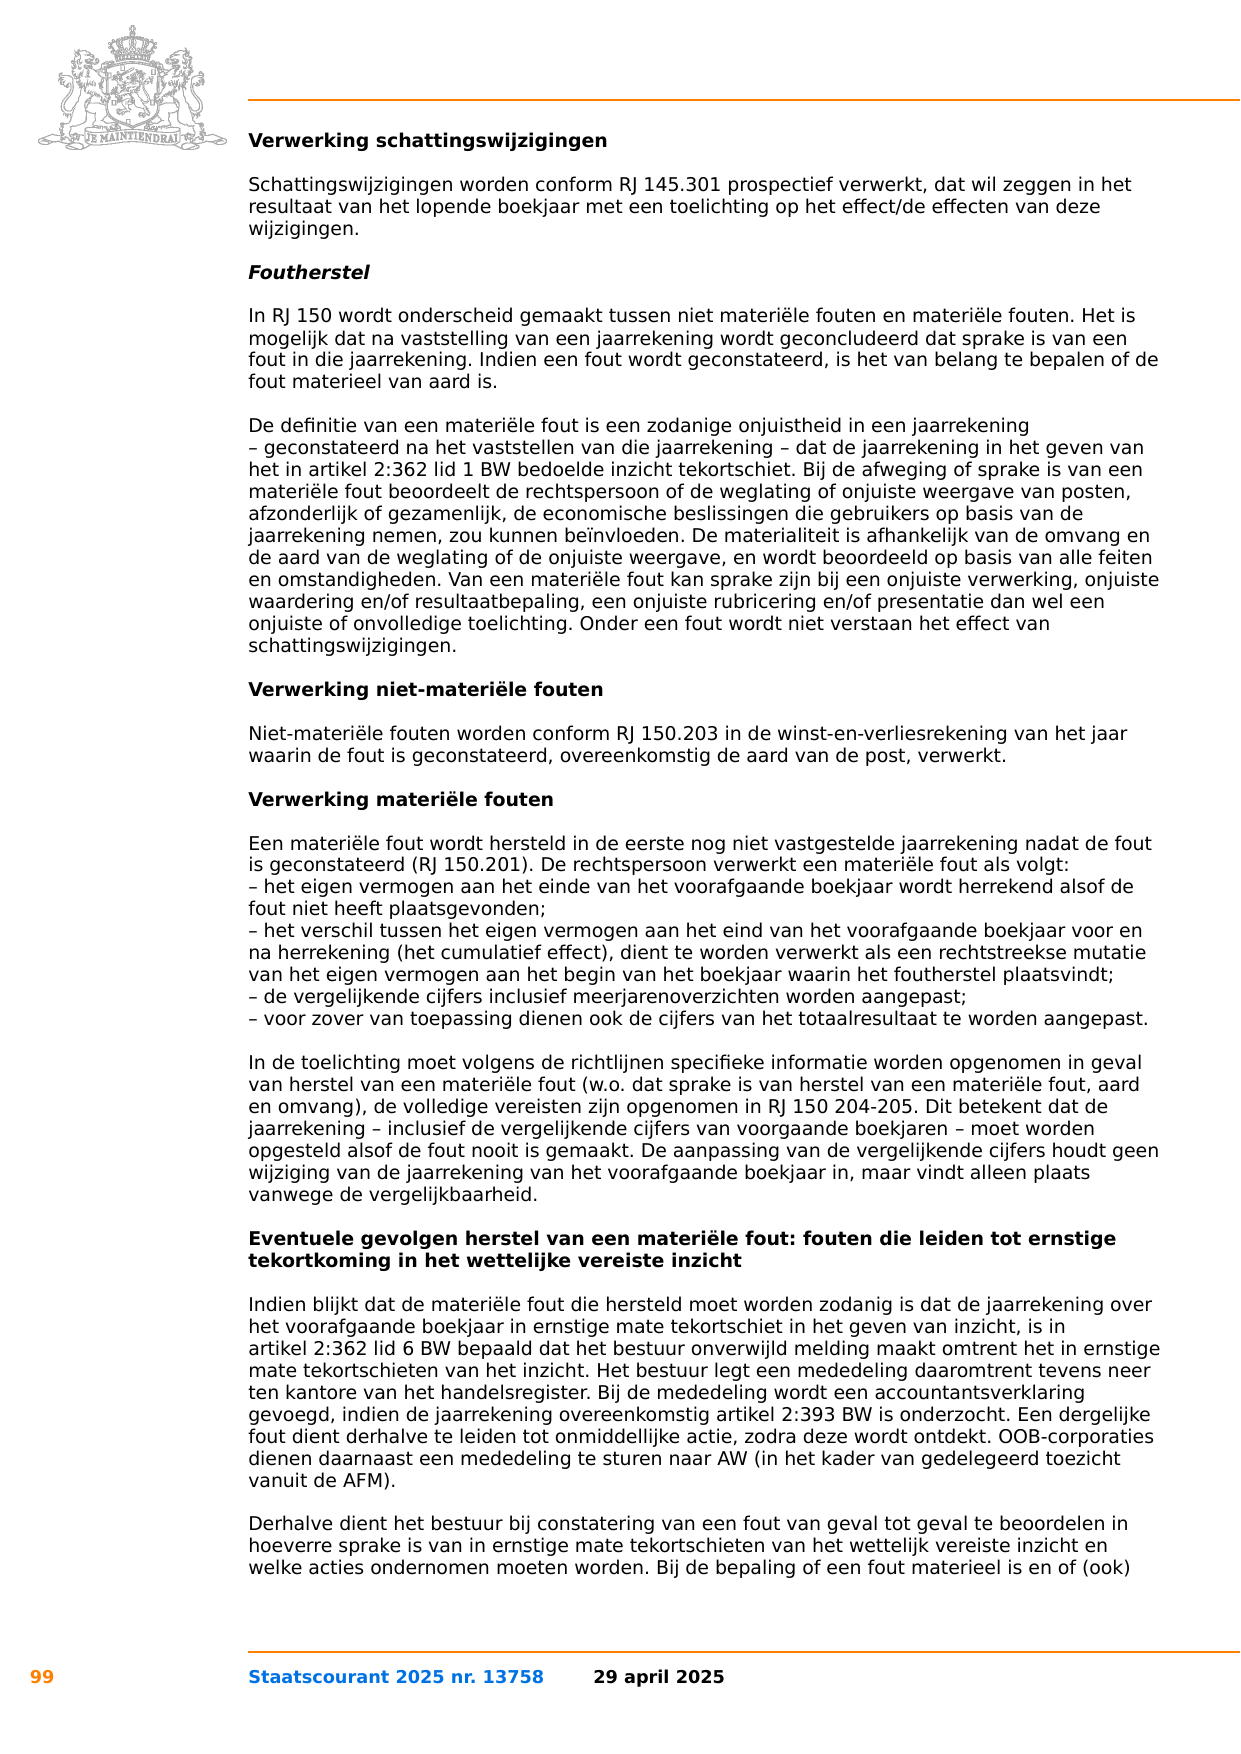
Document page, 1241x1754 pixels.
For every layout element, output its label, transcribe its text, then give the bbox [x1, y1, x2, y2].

text – voor zover van toepassing dienen ook de cijfers van het totaalresultaat te worden aangepast. [248, 1008, 1163, 1030]
text Indien blijkt dat de materiële fout die hersteld moet worden zodanig is dat de jaarrekening over het voorafgaande boekjaar in ernstige mate tekortschiet in het geven van inzicht, is in artikel 2:362 lid 6 BW bepaald dat het bestuur onverwijld melding maakt omtrent het in ernstige mate tekortschieten van het inzicht. Het bestuur legt een mededeling daaromtrent tevens neer ten kantore van het handelsregister. Bij de mededeling wordt een accountantsverklaring gevoegd, indien de jaarrekening overeenkomstig artikel 2:393 BW is onderzocht. Een dergelijke fout dient derhalve te leiden tot onmiddellijke actie, zodra deze wordt ontdekt. OOB-corporaties dienen daarnaast een mededeling te sturen naar AW (in het kader van gedelegeerd toezicht vanuit de AFM). [248, 1294, 1163, 1491]
text Schattingswijzigingen worden conform RJ 145.301 prospectief verwerkt, dat wil zeggen in het resultaat van het lopende boekjaar met een toelichting op het effect/de effecten van deze wijzigingen. [248, 174, 1163, 240]
text In de toelichting moet volgens de richtlijnen specifieke informatie worden opgenomen in geval van herstel van een materiële fout (w.o. dat sprake is van herstel van een materiële fout, aard en omvang), de volledige vereisten zijn opgenomen in RJ 150 204-205. Dit betekent dat de jaarrekening – inclusief de vergelijkende cijfers van voorgaande boekjaren – moet worden opgesteld alsof de fout nooit is gemaakt. De aanpassing van de vergelijkende cijfers houdt geen wijziging van de jaarrekening van het voorafgaande boekjaar in, maar vindt alleen plaats vanwege de vergelijkbaarheid. [248, 1052, 1163, 1206]
picture [38, 25, 227, 150]
text Derhalve dient het bestuur bij constatering van een fout van geval tot geval te beoordelen in hoeverre sprake is van in ernstige mate tekortschieten van het wettelijk vereiste inzicht en welke acties ondernomen moeten worden. Bij de bepaling of een fout materieel is en of (ook) [248, 1513, 1163, 1579]
text In RJ 150 wordt onderscheid gemaakt tussen niet materiële fouten en materiële fouten. Het is mogelijk dat na vaststelling van een jaarrekening wordt geconcludeerd dat sprake is van een fout in die jaarrekening. Indien een fout wordt geconstateerd, is het van belang te bepalen of de fout materieel van aard is. [248, 305, 1163, 393]
text – het verschil tussen het eigen vermogen aan het eind van het voorafgaande boekjaar voor en na herrekening (het cumulatief effect), dient te worden verwerkt als een rechtstreekse mutatie van het eigen vermogen aan het begin van het boekjaar waarin het foutherstel plaatsvindt; [248, 920, 1163, 986]
text – de vergelijkende cijfers inclusief meerjarenoverzichten worden aangepast; [248, 986, 1163, 1008]
subtitle Verwerking niet-materiële fouten [248, 679, 1163, 701]
subtitle Eventuele gevolgen herstel van een materiële fout: fouten die leiden tot ernstige tekortkoming in het wettelijke vereiste inzicht [248, 1228, 1163, 1272]
text Een materiële fout wordt hersteld in de eerste nog niet vastgestelde jaarrekening nadat de fout is geconstateerd (RJ 150.201). De rechtspersoon verwerkt een materiële fout als volgt: [248, 832, 1163, 876]
subtitle Verwerking materiële fouten [248, 788, 1163, 811]
text De definitie van een materiële fout is een zodanige onjuistheid in een jaarrekening – geconstateerd na het vaststellen van die jaarrekening – dat de jaarrekening in het geven van het in artikel 2:362 lid 1 BW bedoelde inzicht tekortschiet. Bij de afweging of sprake is van een materiële fout beoordeelt de rechtspersoon of de weglating of onjuiste weergave van posten, afzonderlijk of gezamenlijk, de economische beslissingen die gebruikers op basis van de jaarrekening nemen, zou kunnen beïnvloeden. De materialiteit is afhankelijk van de omvang en de aard van de weglating of de onjuiste weergave, en wordt beoordeeld op basis van alle feiten en omstandigheden. Van een materiële fout kan sprake zijn bij een onjuiste verwerking, onjuiste waardering en/of resultaatbepaling, een onjuiste rubricering en/of presentatie dan wel een onjuiste of onvolledige toelichting. Onder een fout wordt niet verstaan het effect van schattingswijzigingen. [248, 415, 1163, 657]
text Niet-materiële fouten worden conform RJ 150.203 in de winst-en-verliesrekening van het jaar waarin de fout is geconstateerd, overeenkomstig de aard van de post, verwerkt. [248, 723, 1163, 767]
subtitle Foutherstel [248, 262, 1163, 283]
subtitle Verwerking schattingswijzigingen [248, 130, 1163, 152]
text – het eigen vermogen aan het einde van het voorafgaande boekjaar wordt herrekend alsof de fout niet heeft plaatsgevonden; [248, 876, 1163, 920]
